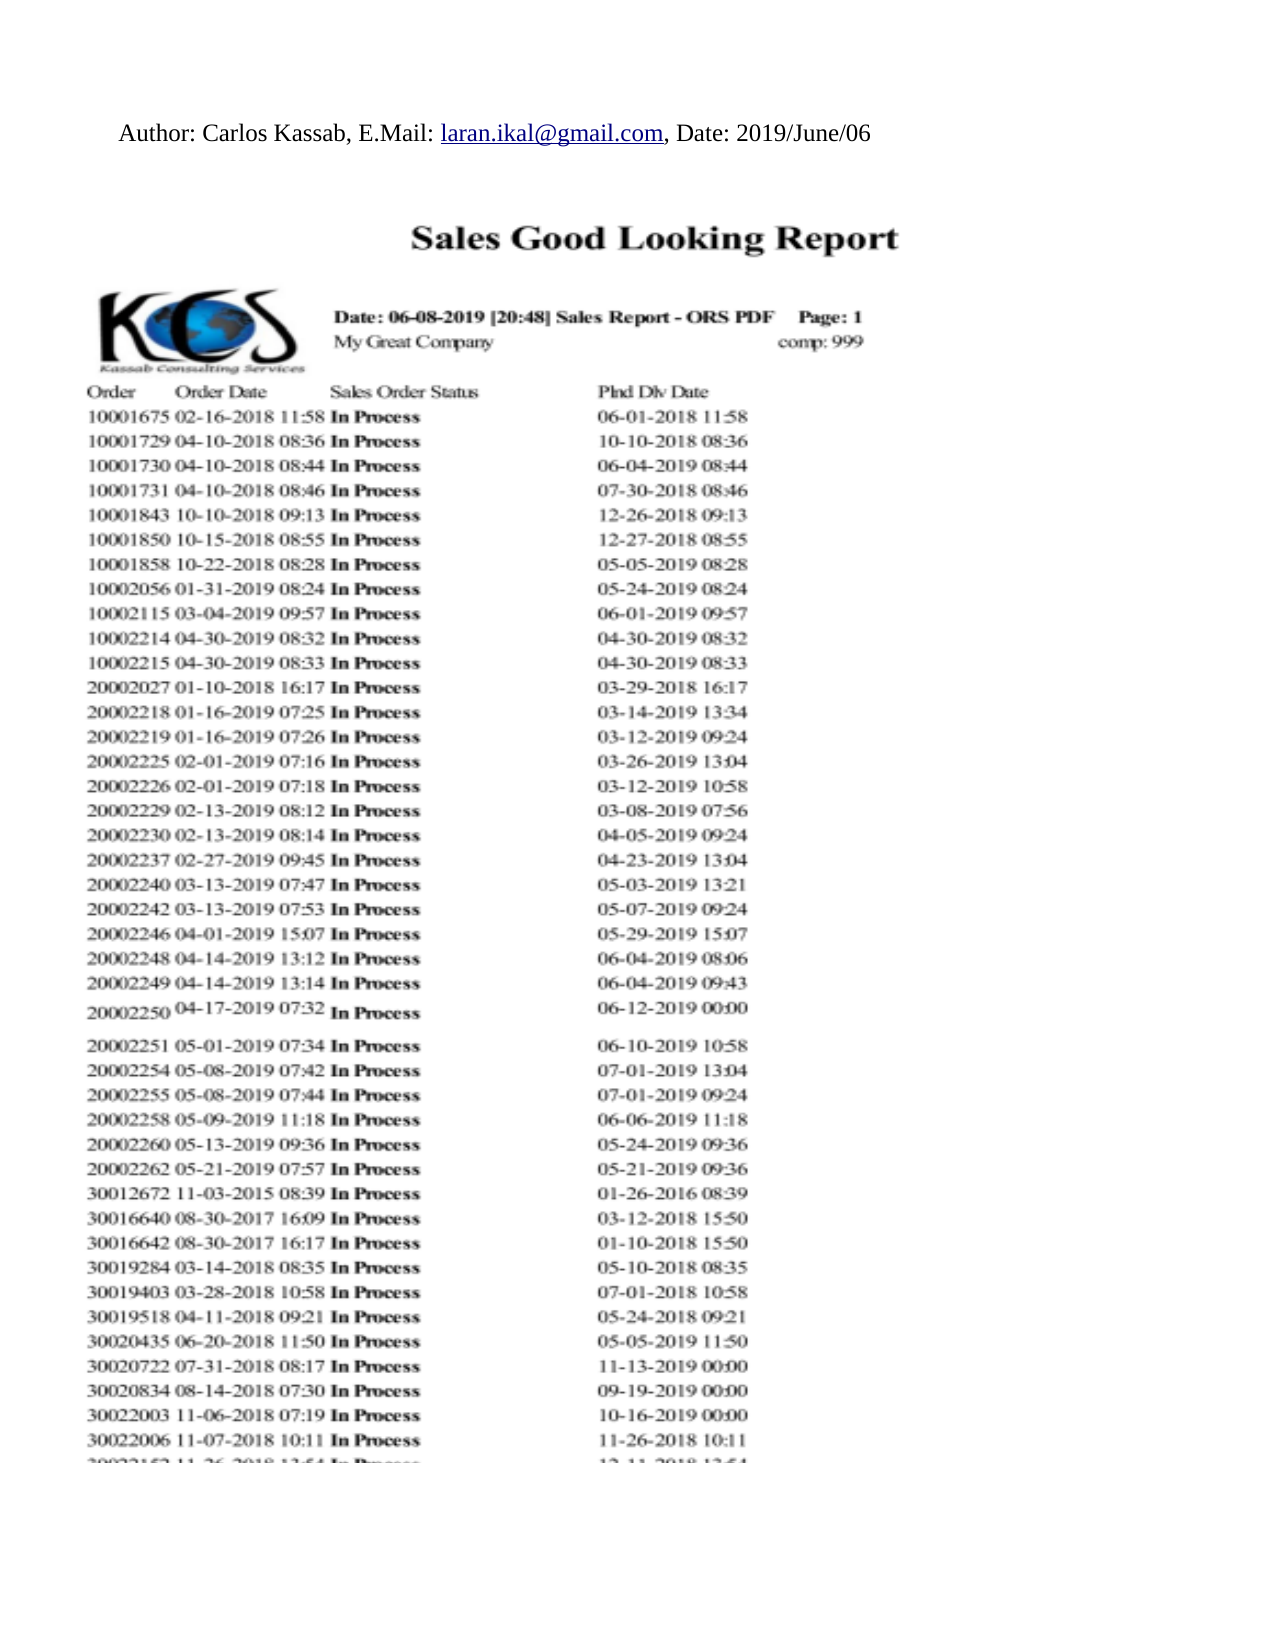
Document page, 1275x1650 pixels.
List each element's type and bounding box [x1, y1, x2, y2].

picture [20, 176, 1043, 1463]
